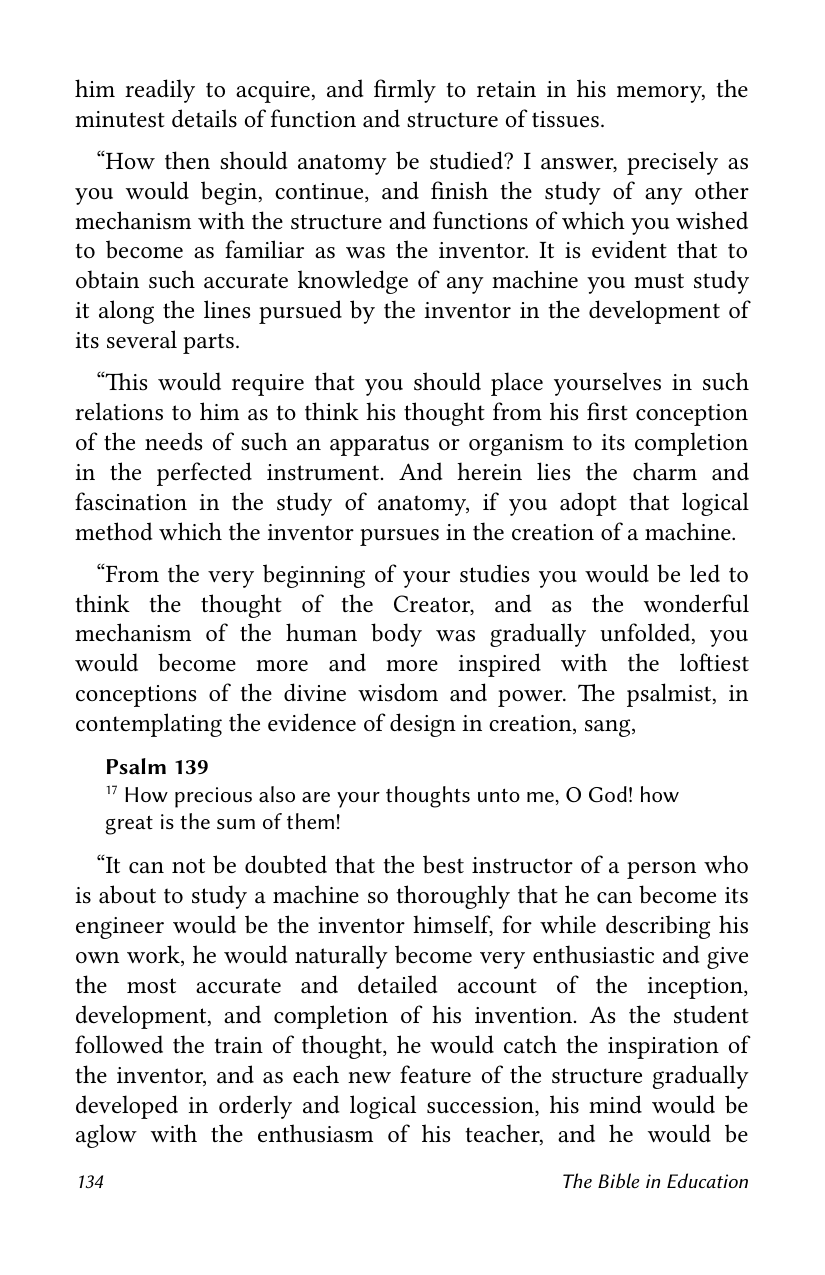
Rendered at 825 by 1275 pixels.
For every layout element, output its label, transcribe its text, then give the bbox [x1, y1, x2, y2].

text “From the very beginning of your studies you would be led to think the thought of the Creator, and as the wonderful mechanism of the human body was gradually unfolded, you would become more and more inspired with the loftiest conceptions of the divine wisdom and power. The psalmist, in contemplating the evidence of design in creation, sang, [75, 560, 750, 738]
text “How then should anatomy be studied? I answer, precisely as you would begin, continue, and finish the study of any other mechanism with the structure and functions of which you wished to become as familiar as was the inventor. It is evident that to obtain such accurate knowledge of any machine you must study it along the lines pursued by the inventor in the development of its several parts. [75, 147, 750, 355]
text him readily to acquire, and firmly to retain in his memory, the minutest details of function and structure of tissues. [75, 75, 750, 133]
text Psalm 139 [105, 754, 750, 780]
text 17 How precious also are your thoughts unto me, O God! how great is the sum of them! [105, 782, 720, 835]
text “It can not be doubted that the best instructor of a person who is about to study a machine so thoroughly that he can become its engineer would be the inventor himself, for while describing his own work, he would naturally become very enthusiastic and give the most accurate and detailed account of the inception, development, and completion of his invention. As the student followed the train of thought, he would catch the inspiration of the inventor, and as each new feature of the structure gradually developed in orderly and logical succession, his mind would be aglow with the enthusiasm of his teacher, and he would be [75, 851, 750, 1149]
text “This would require that you should place yourselves in such relations to him as to think his thought from his first conception of the needs of such an apparatus or organism to its completion in the perfected instrument. And herein lies the charm and fascination in the study of anatomy, if you adopt that logical method which the inventor pursues in the creation of a machine. [75, 368, 750, 546]
